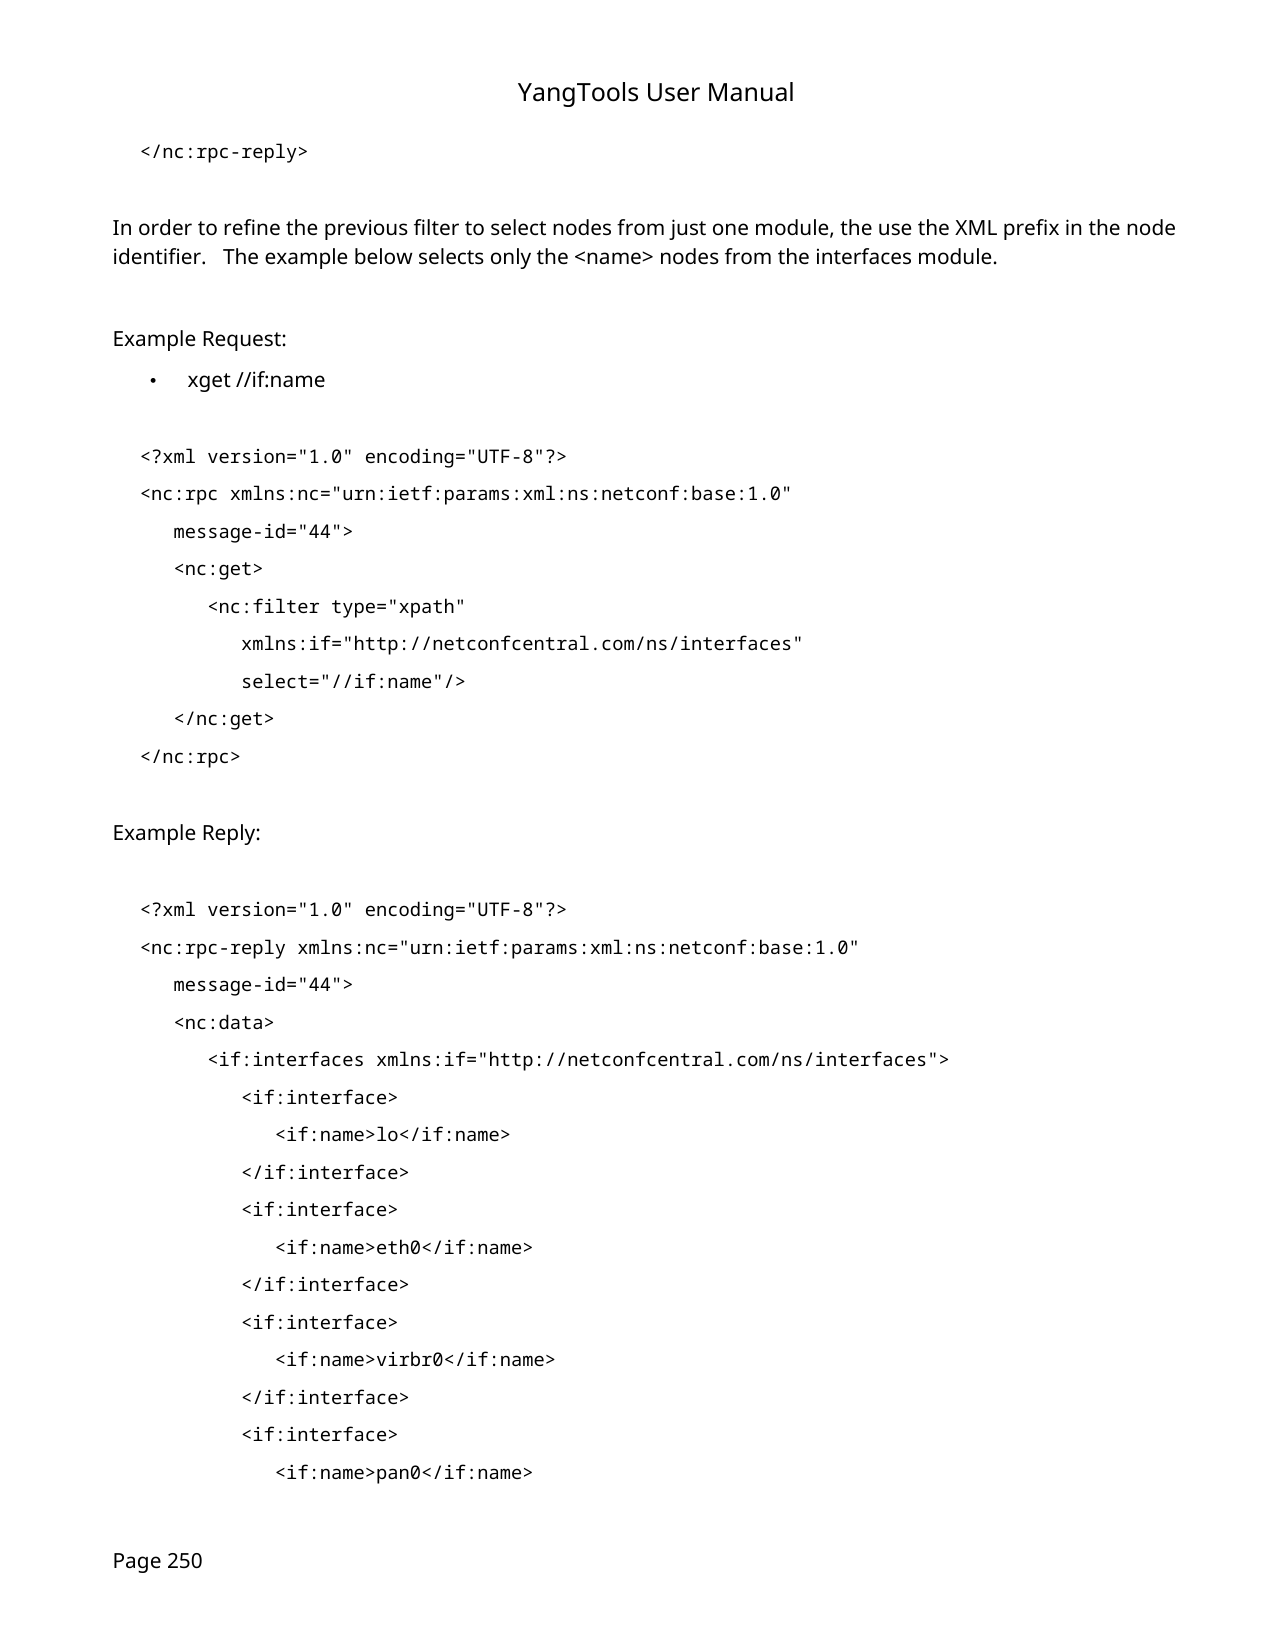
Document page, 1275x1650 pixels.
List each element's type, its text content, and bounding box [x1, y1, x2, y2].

text <nc:filter type="xpath" [139, 593, 1200, 619]
text <nc:rpc xmlns:nc="urn:ietf:params:xml:ns:netconf:base:1.0" [139, 481, 1200, 506]
text <if:interface> [139, 1309, 1200, 1335]
text Example Request: [112, 324, 1200, 352]
text <if:name>eth0</if:name> [139, 1234, 1200, 1260]
text <?xml version="1.0" encoding="UTF-8"?> [139, 897, 1200, 922]
text message-id="44"> [139, 972, 1200, 997]
text <nc:get> [139, 556, 1200, 581]
text <nc:rpc-reply xmlns:nc="urn:ietf:params:xml:ns:netconf:base:1.0" [139, 934, 1200, 960]
text </if:interface> [139, 1272, 1200, 1297]
text Example Reply: [112, 818, 1200, 847]
list xget //if:name [150, 365, 1200, 393]
text select="//if:name"/> [139, 668, 1200, 694]
text <?xml version="1.0" encoding="UTF-8"?> [139, 443, 1200, 469]
text </if:interface> [139, 1159, 1200, 1185]
text <if:name>virbr0</if:name> [139, 1347, 1200, 1372]
text xmlns:if="http://netconfcentral.com/ns/interfaces" [139, 631, 1200, 656]
text </nc:get> [139, 706, 1200, 731]
text In order to refine the previous filter to select nodes from just one module, the use the XML prefix in the node identifier. The example below selects only the <name> nodes from the interfaces module. [112, 213, 1200, 270]
text </nc:rpc-reply> [139, 138, 1200, 164]
text <if:interface> [139, 1422, 1200, 1447]
text <if:name>lo</if:name> [139, 1122, 1200, 1147]
text <nc:data> [139, 1009, 1200, 1035]
text </nc:rpc> [139, 743, 1200, 769]
text </if:interface> [139, 1384, 1200, 1410]
text <if:interfaces xmlns:if="http://netconfcentral.com/ns/interfaces"> [139, 1047, 1200, 1072]
text <if:interface> [139, 1084, 1200, 1110]
text <if:name>pan0</if:name> [139, 1459, 1200, 1485]
text <if:interface> [139, 1197, 1200, 1222]
text message-id="44"> [139, 518, 1200, 544]
